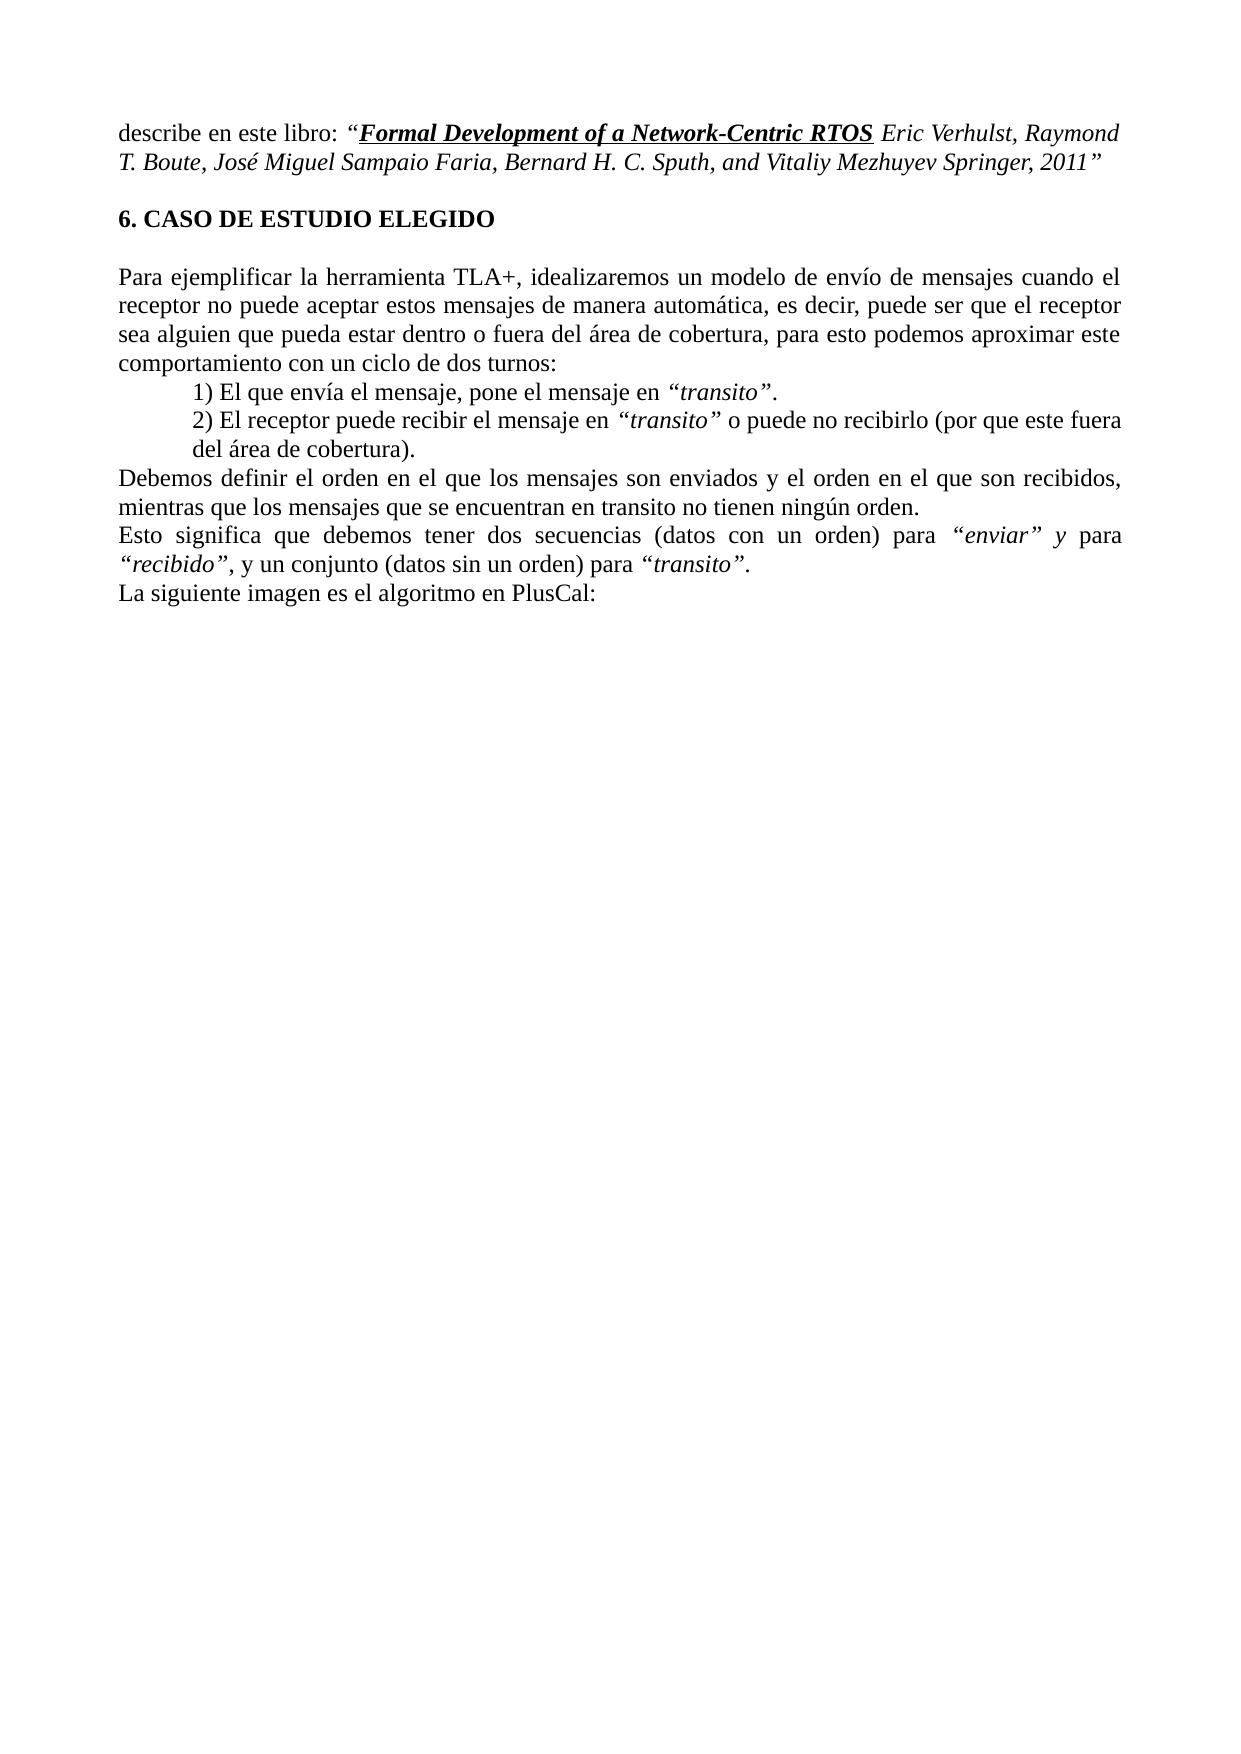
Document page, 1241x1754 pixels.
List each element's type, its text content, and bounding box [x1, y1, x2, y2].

text 1) El que envía el mensaje, pone el mensaje en “transito”. [192, 377, 1122, 406]
text 6. CASO DE ESTUDIO ELEGIDO [118, 204, 1122, 233]
text 2) El receptor puede recibir el mensaje en “transito” o puede no recibirlo (por que este fuera del área de cobertura). [192, 406, 1122, 463]
text Debemos definir el orden en el que los mensajes son enviados y el orden en el que son recibidos, mientras que los mensajes que se encuentran en transito no tienen ningún orden. [118, 463, 1122, 521]
text Esto significa que debemos tener dos secuencias (datos con un orden) para “enviar” y para “recibido”, y un conjunto (datos sin un orden) para “transito”. [118, 521, 1122, 578]
text describe en este libro: “Formal Development of a Network-Centric RTOS Eric Verhulst, Raymond T. Boute, José Miguel Sampaio Faria, Bernard H. C. Sputh, and Vitaliy Mezhuyev Springer, 2011” [118, 118, 1122, 176]
text La siguiente imagen es el algoritmo en PlusCal: [118, 578, 1122, 607]
text Para ejemplificar la herramienta TLA+, idealizaremos un modelo de envío de mensajes cuando el receptor no puede aceptar estos mensajes de manera automática, es decir, puede ser que el receptor sea alguien que pueda estar dentro o fuera del área de cobertura, para esto podemos aproximar este comportamiento con un ciclo de dos turnos: [118, 262, 1122, 377]
